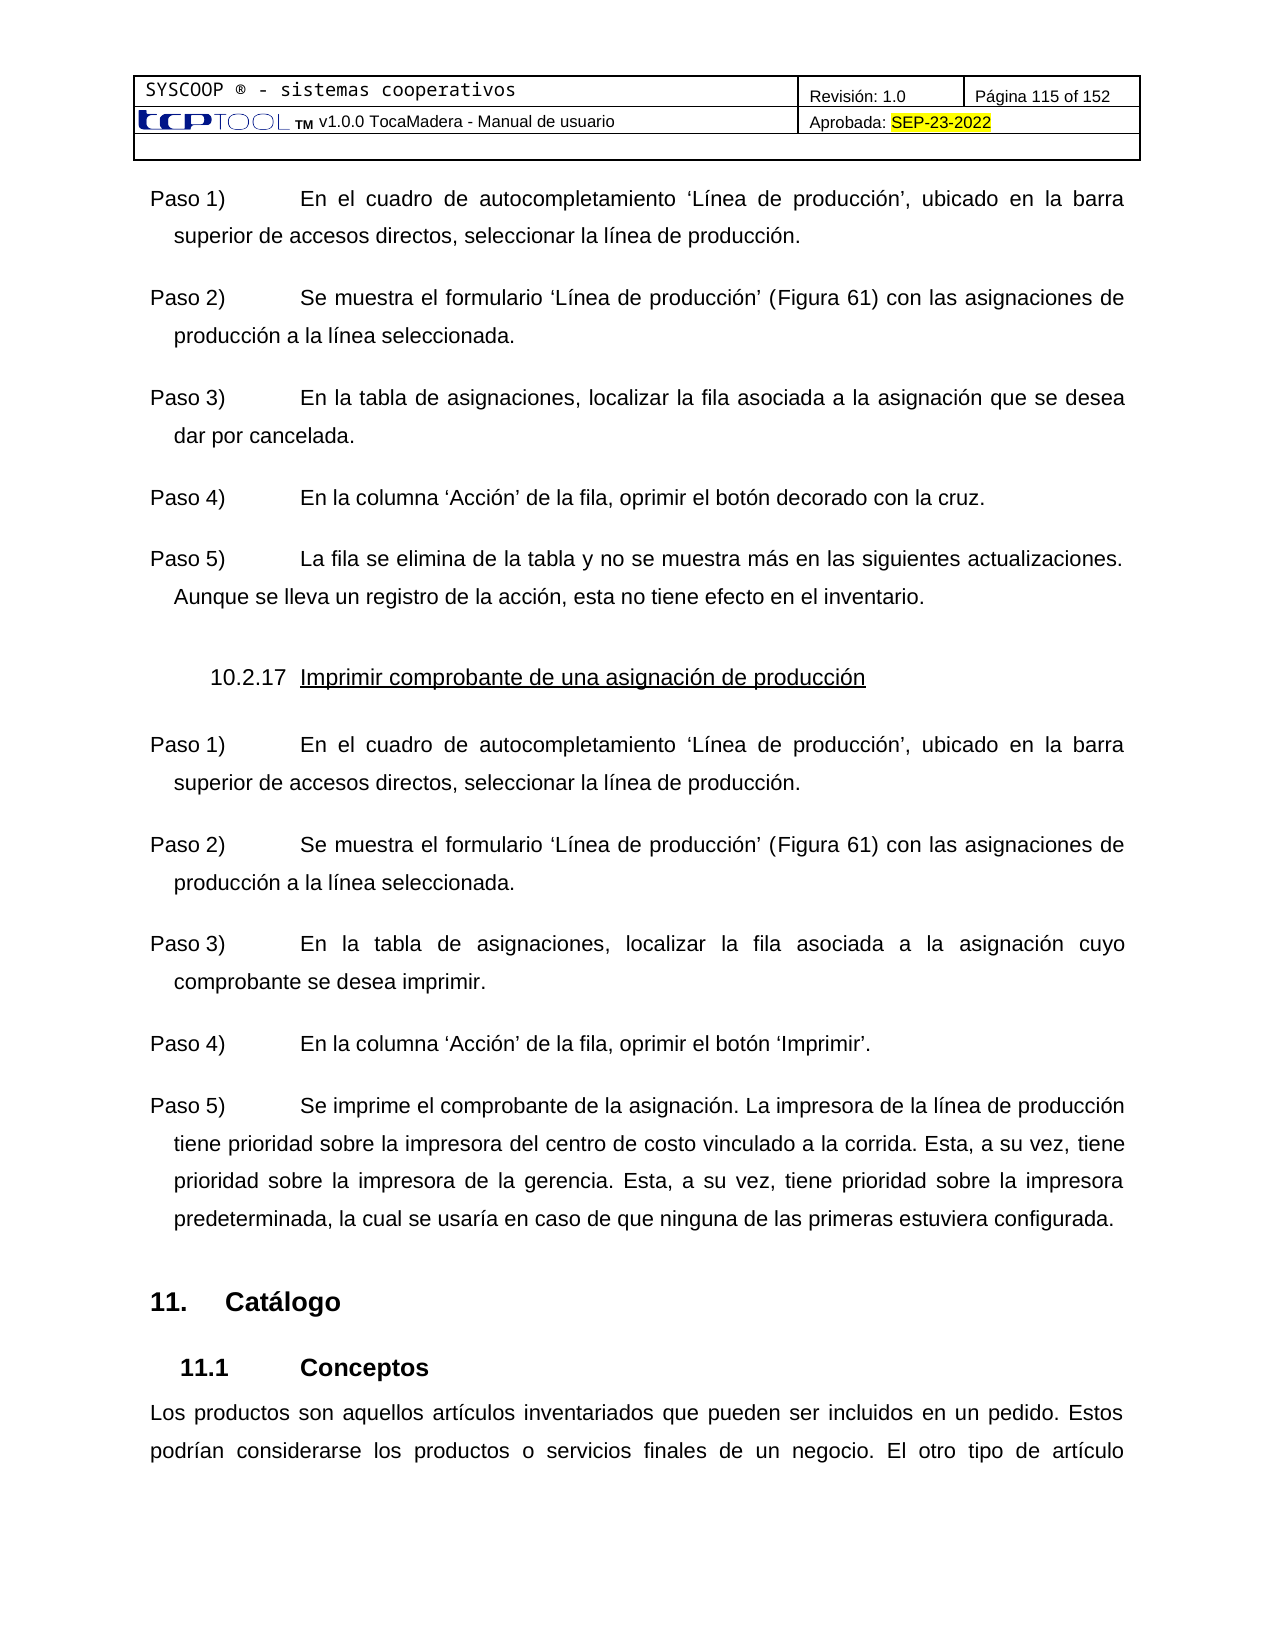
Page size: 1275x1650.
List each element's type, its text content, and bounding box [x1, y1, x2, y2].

list En la tabla de asignaciones, localizar la fila asociada a la asignación cuyo comprobante se desea imprimir. [150, 931, 1125, 994]
list Se imprime el comprobante de la asignación. La impresora de la línea de producción tiene prioridad sobre la impresora del centro de costo vinculado a la corrida. Esta, a su vez, tiene prioridad sobre la impresora de la gerencia. Esta, a su vez, tiene prioridad sobre la impresora predeterminada, la cual se usaría en caso de que ninguna de las primeras estuviera configurada. [150, 1093, 1125, 1231]
subtitle Imprimir comprobante de una asignación de producción [210, 664, 1125, 690]
subtitle Conceptos [180, 1353, 1125, 1382]
list La fila se elimina de la tabla y no se muestra más en las siguientes actualizaciones. Aunque se lleva un registro de la acción, esta no tiene efecto en el inventario. [150, 546, 1125, 609]
list En la columna ‘Acción’ de la fila, oprimir el botón ‘Imprimir’. [150, 1031, 1125, 1056]
list En la tabla de asignaciones, localizar la fila asociada a la asignación que se desea dar por cancelada. [150, 385, 1125, 448]
subtitle Catálogo [150, 1286, 1125, 1317]
list En la columna ‘Acción’ de la fila, oprimir el botón decorado con la cruz. [150, 484, 1125, 509]
list Se muestra el formulario ‘Línea de producción’ (Figura 61) con las asignaciones de producción a la línea seleccionada. [150, 832, 1125, 895]
list Se muestra el formulario ‘Línea de producción’ (Figura 61) con las asignaciones de producción a la línea seleccionada. [150, 285, 1125, 348]
list En el cuadro de autocompletamiento ‘Línea de producción’, ubicado en la barra superior de accesos directos, seleccionar la línea de producción. [150, 186, 1125, 249]
list En el cuadro de autocompletamiento ‘Línea de producción’, ubicado en la barra superior de accesos directos, seleccionar la línea de producción. [150, 732, 1125, 795]
text Los productos son aquellos artículos inventariados que pueden ser incluidos en un pedido. Estos podrían considerarse los productos o servicios finales de un negocio. El otro tipo de artículo [150, 1400, 1125, 1463]
picture [138, 110, 290, 130]
